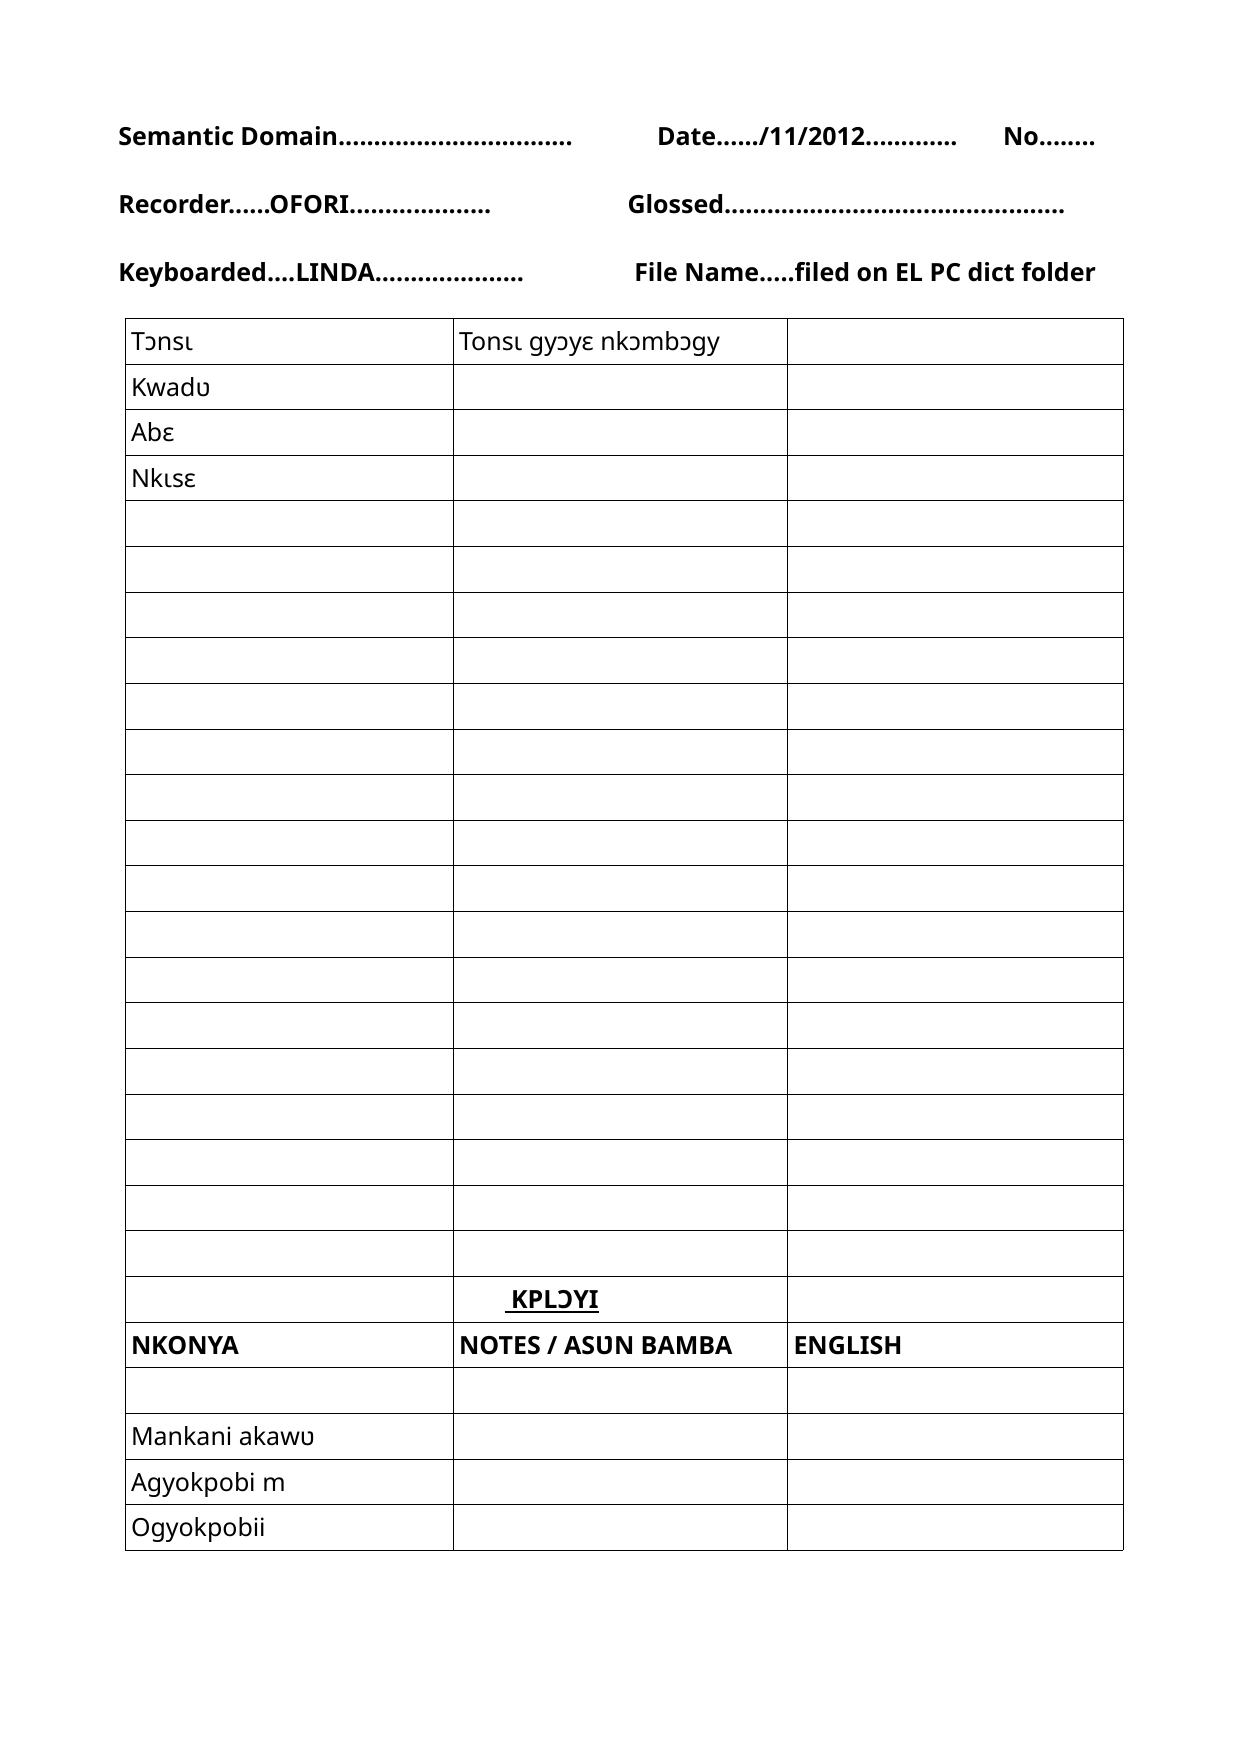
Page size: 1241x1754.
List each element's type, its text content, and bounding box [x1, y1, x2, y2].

table_cell [788, 410, 1123, 455]
table_cell [788, 547, 1123, 592]
table_cell [788, 1003, 1123, 1048]
table_cell [454, 1460, 787, 1504]
table_cell [126, 775, 453, 820]
table_cell NKONYA [126, 1323, 453, 1367]
table_cell [454, 866, 787, 911]
table_cell [126, 547, 453, 592]
table_cell Tɔnsɩ [126, 319, 453, 363]
table_cell [126, 1095, 453, 1139]
table_cell [454, 1186, 787, 1230]
table_cell Mankani akawʋ [126, 1414, 453, 1458]
table_cell [126, 684, 453, 728]
table_cell Ogyokpobii [126, 1505, 453, 1550]
table_cell [788, 501, 1123, 546]
table_cell ENGLISH [788, 1323, 1123, 1367]
table_cell [788, 1231, 1123, 1276]
table_cell [126, 912, 453, 957]
table_cell Nkɩsɛ [126, 456, 453, 500]
table_cell [126, 866, 453, 911]
table_cell [788, 365, 1123, 409]
table_cell [454, 775, 787, 820]
table_cell NOTES / ASƲN BAMBA [454, 1323, 787, 1367]
table_cell [788, 1140, 1123, 1185]
table_cell [788, 912, 1123, 957]
table_cell [454, 1003, 787, 1048]
table_cell [454, 1095, 787, 1139]
table_cell [788, 684, 1123, 728]
table_cell [454, 1414, 787, 1458]
table_cell [454, 1140, 787, 1185]
table_cell [788, 456, 1123, 500]
table_cell [454, 547, 787, 592]
table_cell [788, 1186, 1123, 1230]
table_cell [126, 1003, 453, 1048]
table_cell [788, 1460, 1123, 1504]
table_cell [126, 1231, 453, 1276]
table_cell [454, 501, 787, 546]
table_cell [454, 456, 787, 500]
table_cell [454, 730, 787, 774]
table_cell [788, 730, 1123, 774]
table_cell [126, 638, 453, 683]
table_cell [788, 1414, 1123, 1458]
table_cell [788, 1095, 1123, 1139]
table_cell [788, 775, 1123, 820]
table_cell [126, 593, 453, 637]
table_cell KPLƆYI [454, 1277, 787, 1322]
table_cell [126, 501, 453, 546]
table_cell [454, 1231, 787, 1276]
table_cell [788, 1505, 1123, 1550]
table_cell [788, 958, 1123, 1002]
table_cell [126, 1186, 453, 1230]
table_cell [126, 1277, 453, 1322]
table_cell [454, 912, 787, 957]
table_cell [454, 638, 787, 683]
table_cell [454, 1505, 787, 1550]
table_cell [126, 1368, 453, 1413]
table_cell [126, 1049, 453, 1093]
table_cell [454, 958, 787, 1002]
table_cell [126, 730, 453, 774]
table_cell [788, 866, 1123, 911]
table_cell [788, 638, 1123, 683]
table_cell [454, 593, 787, 637]
table_cell [454, 1049, 787, 1093]
table_cell [788, 1368, 1123, 1413]
table_cell [788, 1049, 1123, 1093]
table_cell [788, 1277, 1123, 1322]
table_cell [454, 365, 787, 409]
table_cell [126, 958, 453, 1002]
table_cell [788, 821, 1123, 865]
table_cell Kwadʋ [126, 365, 453, 409]
table_cell [126, 1140, 453, 1185]
table_cell [454, 1368, 787, 1413]
table_cell [126, 821, 453, 865]
table_cell [454, 821, 787, 865]
table_cell [788, 593, 1123, 637]
table_cell Abɛ [126, 410, 453, 455]
table_cell Agyokpobi m [126, 1460, 453, 1504]
table_cell [454, 410, 787, 455]
table_cell Tonsɩ gyɔyɛ nkɔmbɔgy [454, 319, 787, 363]
table_cell [454, 684, 787, 728]
table_cell [788, 319, 1123, 363]
